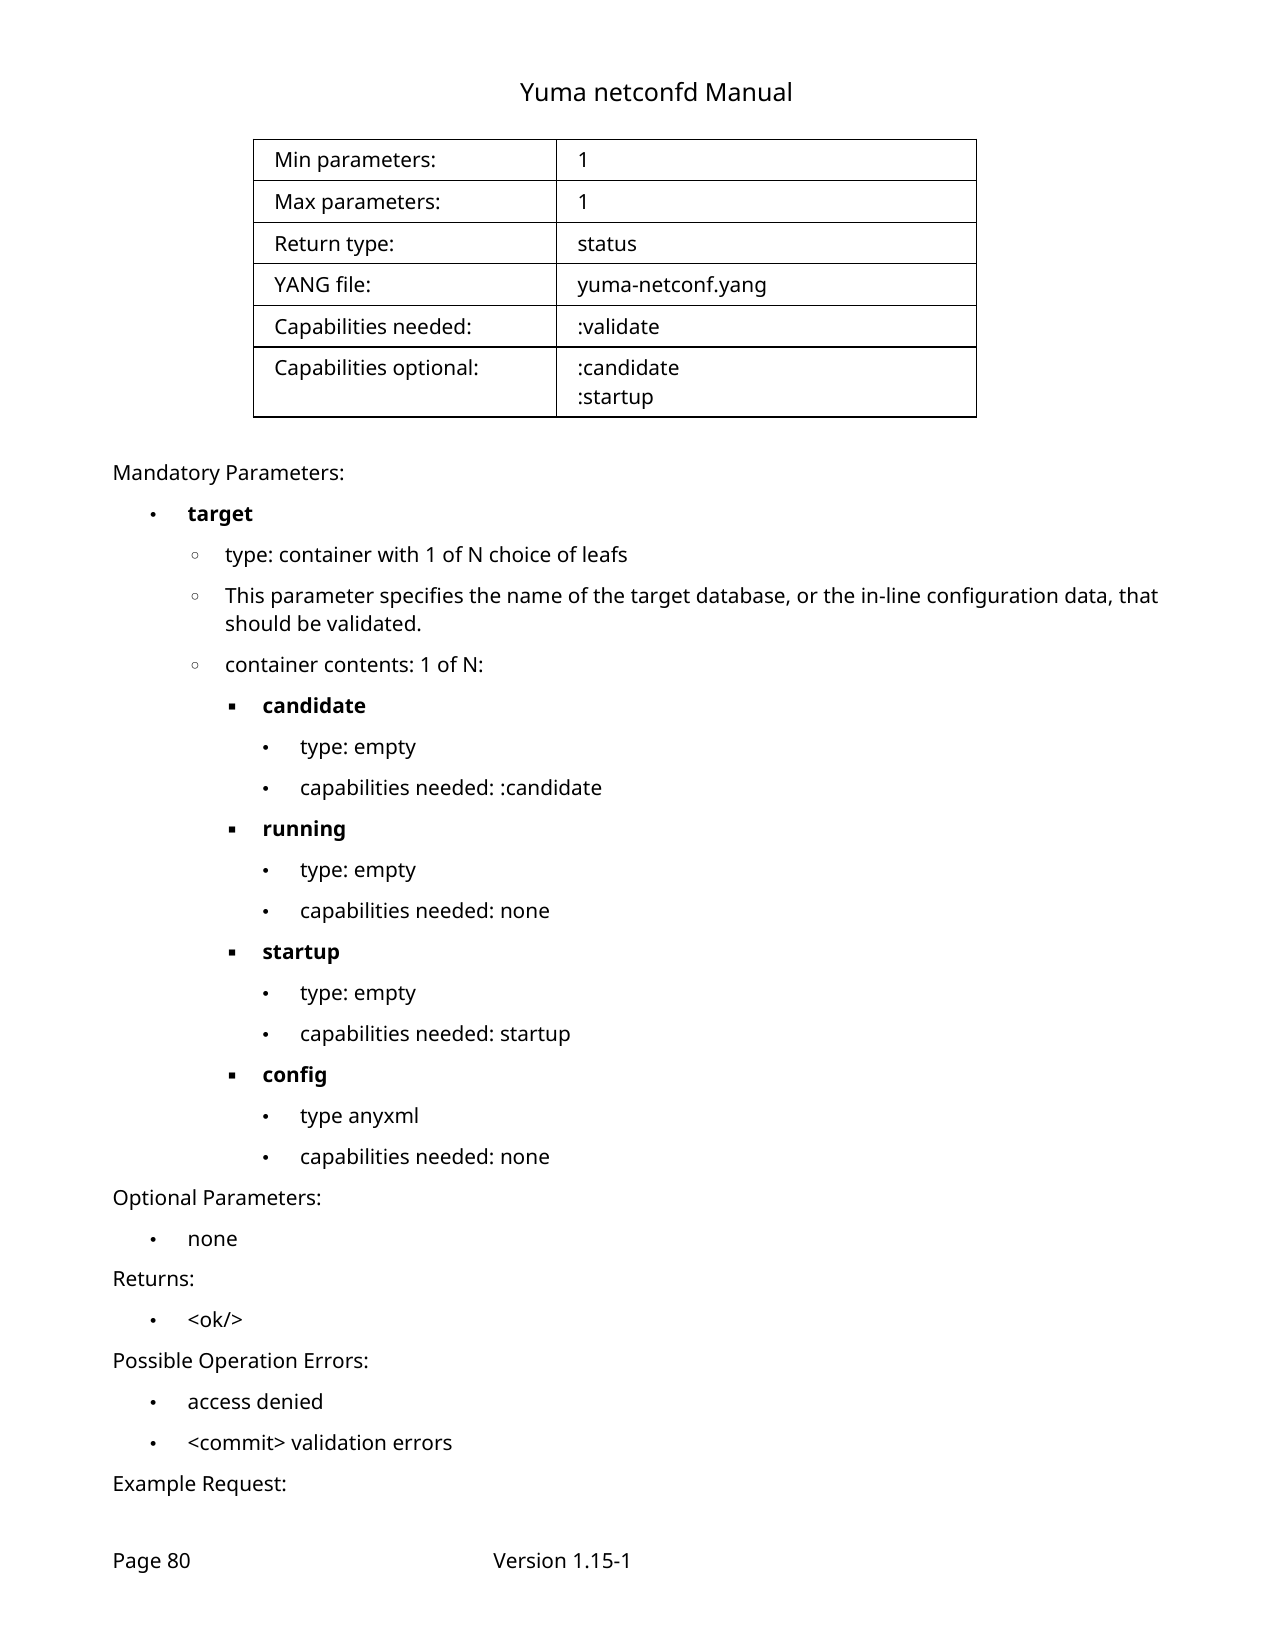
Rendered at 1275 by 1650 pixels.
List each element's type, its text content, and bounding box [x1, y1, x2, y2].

list <commit> validation errors [150, 1428, 1200, 1457]
list <ok/> [150, 1306, 1200, 1334]
list target [150, 499, 1200, 528]
table_cell :validate [557, 306, 976, 346]
table_cell Capabilities optional: [254, 348, 556, 416]
list capabilities needed: none [262, 1142, 1200, 1170]
list capabilities needed: none [262, 896, 1200, 924]
list container contents: 1 of N: [187, 651, 1200, 679]
text Possible Operation Errors: [112, 1346, 1200, 1375]
table_cell Max parameters: [254, 181, 556, 222]
list capabilities needed: :candidate [262, 773, 1200, 802]
list type: container with 1 of N choice of leafs [187, 540, 1200, 569]
table_cell yuma-netconf.yang [557, 264, 976, 305]
list running [225, 814, 1200, 843]
table_header 1 [557, 140, 976, 180]
table_cell 1 [557, 181, 976, 222]
list type: empty [262, 855, 1200, 884]
list access denied [150, 1387, 1200, 1416]
list startup [225, 937, 1200, 966]
list type: empty [262, 978, 1200, 1006]
list candidate [225, 691, 1200, 720]
text Example Request: [112, 1469, 1200, 1498]
text Mandatory Parameters: [112, 458, 1200, 487]
list This parameter specifies the name of the target database, or the in-line configuration data, that should be validated. [187, 581, 1200, 638]
table_cell status [557, 223, 976, 263]
table_cell Capabilities needed: [254, 306, 556, 346]
table_cell :candidate :startup [557, 348, 976, 416]
list type anyxml [262, 1101, 1200, 1129]
table_header Min parameters: [254, 140, 556, 180]
list config [225, 1060, 1200, 1088]
list type: empty [262, 732, 1200, 761]
table_cell Return type: [254, 223, 556, 263]
list capabilities needed: startup [262, 1019, 1200, 1047]
table_cell YANG file: [254, 264, 556, 305]
list none [150, 1224, 1200, 1252]
text Returns: [112, 1264, 1200, 1293]
text Optional Parameters: [112, 1183, 1200, 1211]
